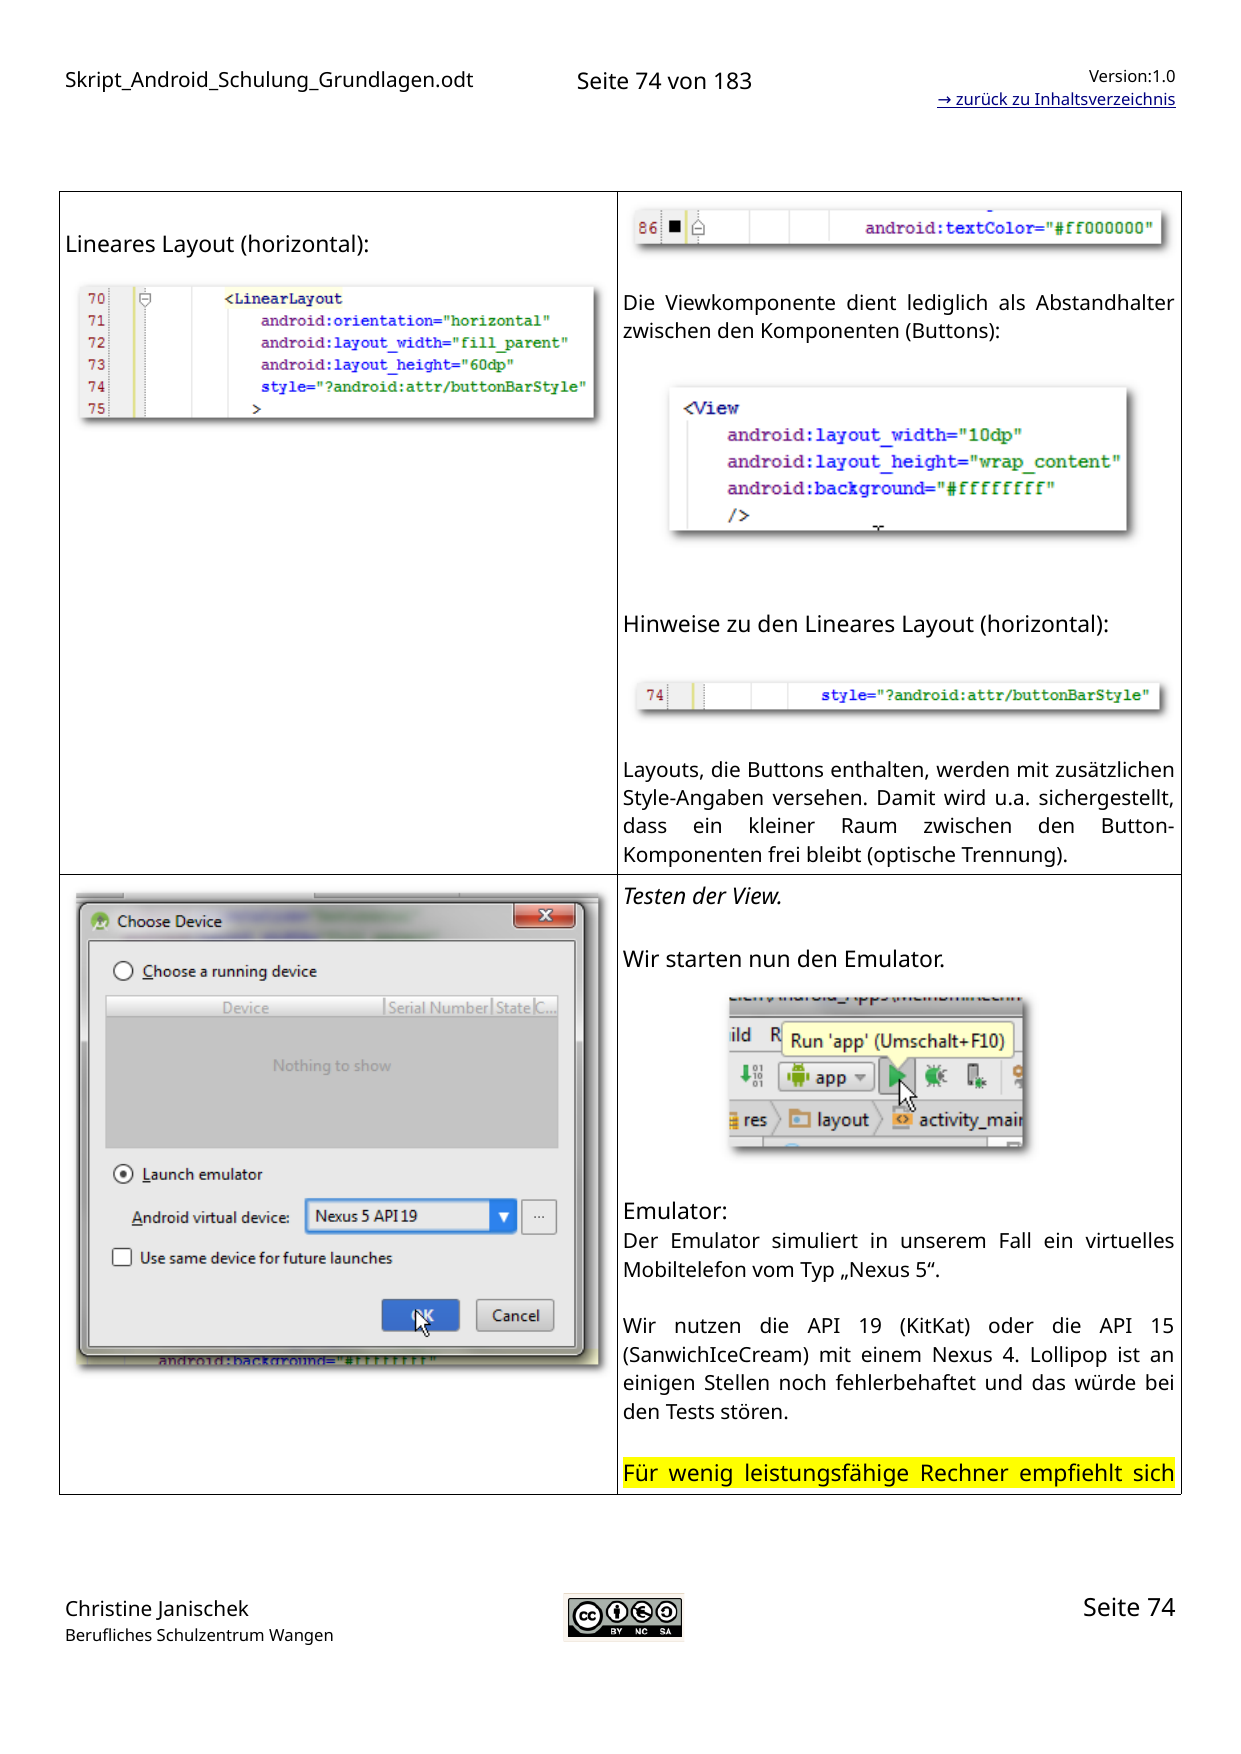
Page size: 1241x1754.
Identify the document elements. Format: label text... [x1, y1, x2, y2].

table_cell [60, 1379, 617, 1494]
picture [63, 880, 613, 1379]
picture [563, 1592, 685, 1642]
picture [654, 372, 1144, 548]
picture [714, 982, 1040, 1164]
table_cell [60, 875, 617, 1378]
picture [624, 670, 1174, 724]
picture [621, 196, 1177, 260]
picture [67, 274, 608, 432]
table_cell Layouts, die Buttons enthalten, werden mit zusätzlichen Style-Angaben versehen. Damit wird u.a. sichergestellt, dass ein kleiner Raum zwischen den Button-Komponenten frei bleibt (optische Trennung). [618, 724, 1181, 874]
table_cell Die Viewkomponente dient lediglich als Abstandhalter zwischen den Komponenten (Buttons): Hinweise zu den Lineares Layout (horizontal): [618, 192, 1181, 723]
table_cell Testen der View. Wir starten nun den Emulator. Emulator: Der Emulator simuliert in unserem Fall ein virtuelles Mobiltelefon vom Typ „Nexus 5“. Wir nutzen die API 19 (KitKat) oder die API 15 (SanwichIceCream) mit einem Nexus 4. Lollipop ist an einigen Stellen noch fehlerbehaftet und das würde bei den Tests stören. Für wenig leistungsfähige Rechner empfiehlt sich [618, 875, 1181, 1494]
table_cell Lineares Layout (horizontal): [60, 192, 617, 874]
